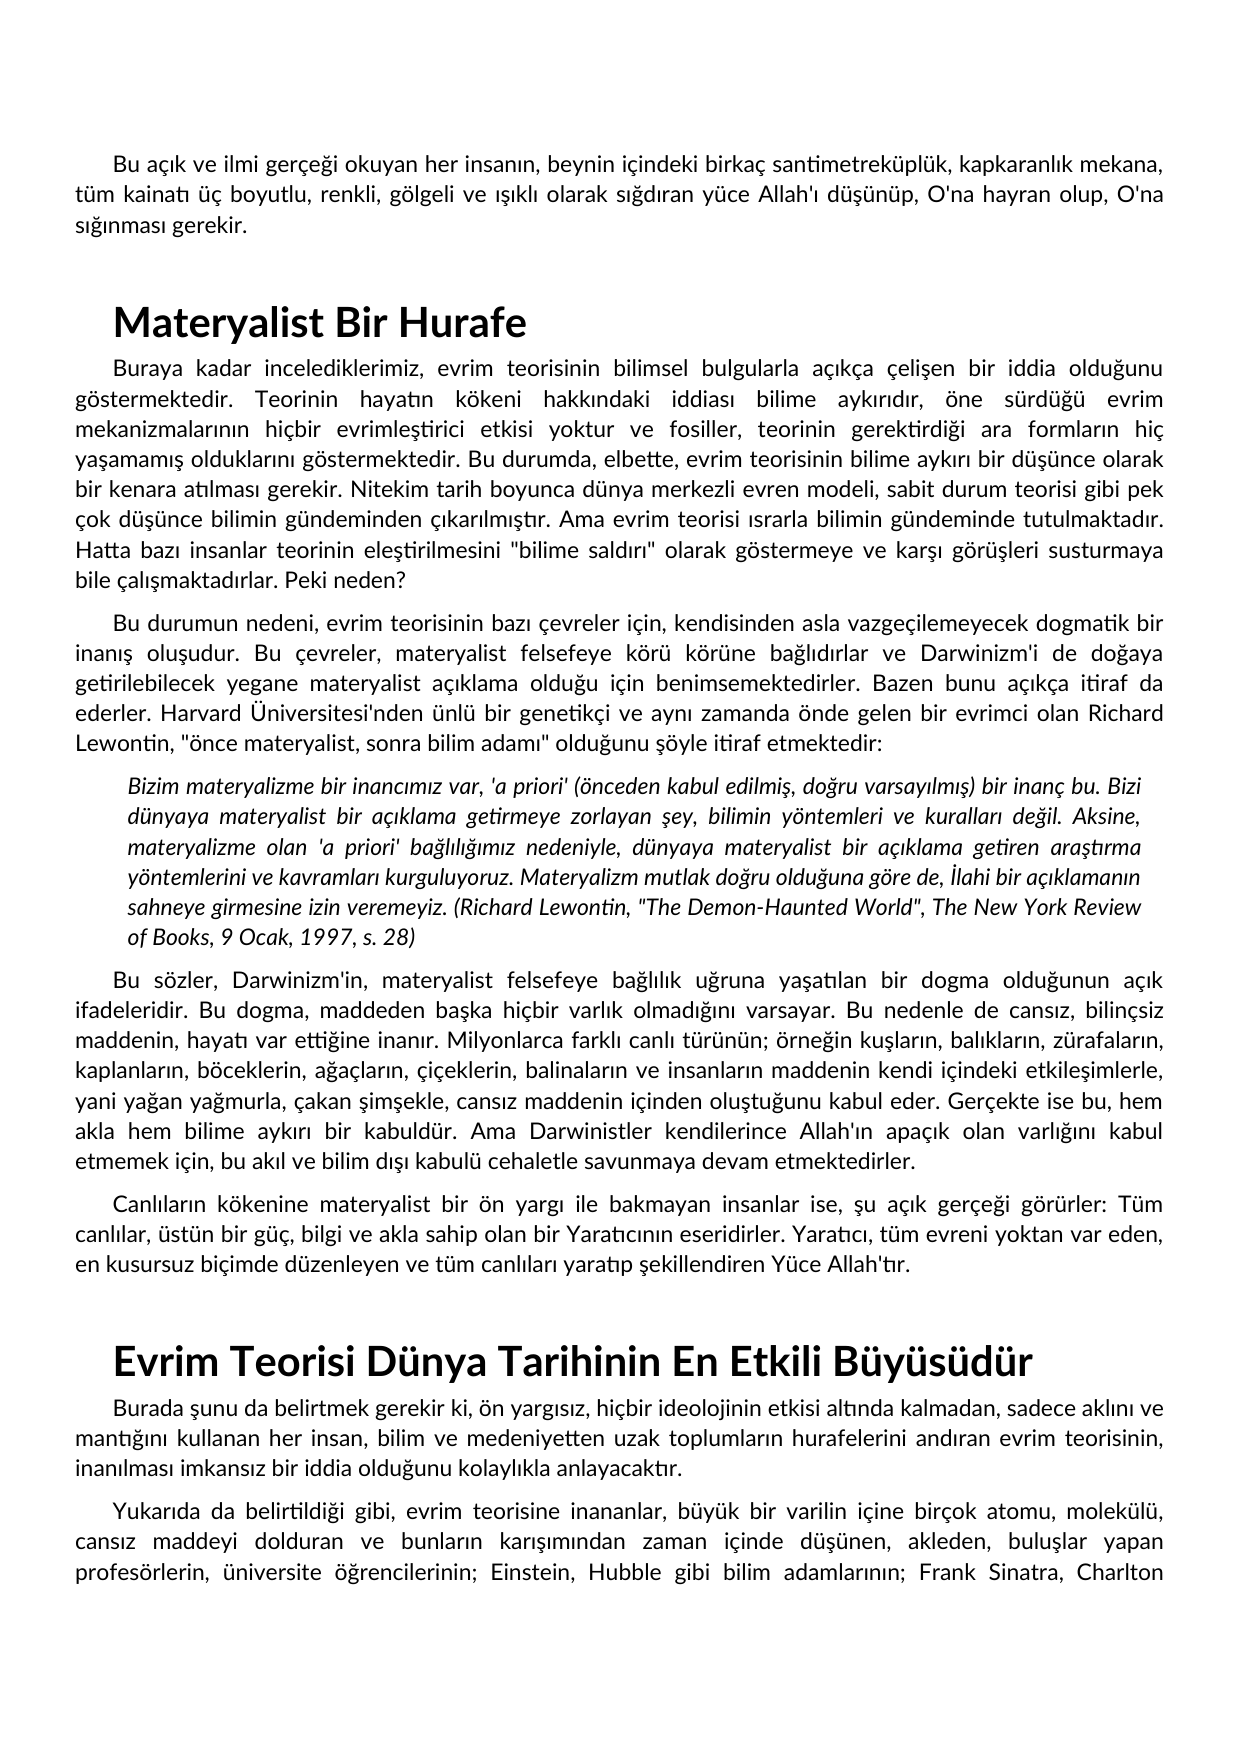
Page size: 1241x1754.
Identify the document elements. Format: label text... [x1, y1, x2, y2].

text Canlıların kökenine materyalist bir ön yargı ile bakmayan insanlar ise, şu açık gerçeği görürler: Tüm canlılar, üstün bir güç, bilgi ve akla sahip olan bir Yaratıcının eseridirler. Yaratıcı, tüm evreni yoktan var eden, en kusursuz biçimde düzenleyen ve tüm canlıları yaratıp şekillendiren Yüce Allah'tır. [75, 1189, 1165, 1277]
text Bu sözler, Darwinizm'in, materyalist felsefeye bağlılık uğruna yaşatılan bir dogma olduğunun açık ifadeleridir. Bu dogma, maddeden başka hiçbir varlık olmadığını varsayar. Bu nedenle de cansız, bilinçsiz maddenin, hayatı var ettiğine inanır. Milyonlarca farklı canlı türünün; örneğin kuşların, balıkların, zürafaların, kaplanların, böceklerin, ağaçların, çiçeklerin, balinaların ve insanların maddenin kendi içindeki etkileşimlerle, yani yağan yağmurla, çakan şimşekle, cansız maddenin içinden oluştuğunu kabul eder. Gerçekte ise bu, hem akla hem bilime aykırı bir kabuldür. Ama Darwinistler kendilerince Allah'ın apaçık olan varlığını kabul etmemek için, bu akıl ve bilim dışı kabulü cehaletle savunmaya devam etmektedirler. [75, 966, 1165, 1174]
text Bizim materyalizme bir inancımız var, 'a priori' (önceden kabul edilmiş, doğru varsayılmış) bir inanç bu. Bizi dünyaya materyalist bir açıklama getirmeye zorlayan şey, bilimin yöntemleri ve kuralları değil. Aksine, materyalizme olan 'a priori' bağlılığımız nedeniyle, dünyaya materyalist bir açıklama getiren araştırma yöntemlerini ve kavramları kurguluyoruz. Materyalizm mutlak doğru olduğuna göre de, İlahi bir açıklamanın sahneye girmesine izin veremeyiz. (Richard Lewontin, "The Demon-Haunted World", The New York Review of Books, 9 Ocak, 1997, s. 28) [127, 772, 1143, 950]
text Yukarıda da belirtildiği gibi, evrim teorisine inananlar, büyük bir varilin içine birçok atomu, molekülü, cansız maddeyi dolduran ve bunların karışımından zaman içinde düşünen, akleden, buluşlar yapan profesörlerin, üniversite öğrencilerinin; Einstein, Hubble gibi bilim adamlarının; Frank Sinatra, Charlton [75, 1497, 1165, 1585]
subtitle Materyalist Bir Hurafe [112, 296, 1165, 346]
text Bu durumun nedeni, evrim teorisinin bazı çevreler için, kendisinden asla vazgeçilemeyecek dogmatik bir inanış oluşudur. Bu çevreler, materyalist felsefeye körü körüne bağlıdırlar ve Darwinizm'i de doğaya getirilebilecek yegane materyalist açıklama olduğu için benimsemektedirler. Bazen bunu açıkça itiraf da ederler. Harvard Üniversitesi'nden ünlü bir genetikçi ve aynı zamanda önde gelen bir evrimci olan Richard Lewontin, "önce materyalist, sonra bilim adamı" olduğunu şöyle itiraf etmektedir: [75, 608, 1165, 757]
text Buraya kadar incelediklerimiz, evrim teorisinin bilimsel bulgularla açıkça çelişen bir iddia olduğunu göstermektedir. Teorinin hayatın kökeni hakkındaki iddiası bilime aykırıdır, öne sürdüğü evrim mekanizmalarının hiçbir evrimleştirici etkisi yoktur ve fosiller, teorinin gerektirdiği ara formların hiç yaşamamış olduklarını göstermektedir. Bu durumda, elbette, evrim teorisinin bilime aykırı bir düşünce olarak bir kenara atılması gerekir. Nitekim tarih boyunca dünya merkezli evren modeli, sabit durum teorisi gibi pek çok düşünce bilimin gündeminden çıkarılmıştır. Ama evrim teorisi ısrarla bilimin gündeminde tutulmaktadır. Hatta bazı insanlar teorinin eleştirilmesini "bilime saldırı" olarak göstermeye ve karşı görüşleri susturmaya bile çalışmaktadırlar. Peki neden? [75, 354, 1165, 593]
subtitle Evrim Teorisi Dünya Tarihinin En Etkili Büyüsüdür [112, 1335, 1165, 1385]
text Burada şunu da belirtmek gerekir ki, ön yargısız, hiçbir ideolojinin etkisi altında kalmadan, sadece aklını ve mantığını kullanan her insan, bilim ve medeniyetten uzak toplumların hurafelerini andıran evrim teorisinin, inanılması imkansız bir iddia olduğunu kolaylıkla anlayacaktır. [75, 1394, 1165, 1482]
text Bu açık ve ilmi gerçeği okuyan her insanın, beynin içindeki birkaç santimetreküplük, kapkaranlık mekana, tüm kainatı üç boyutlu, renkli, gölgeli ve ışıklı olarak sığdıran yüce Allah'ı düşünüp, O'na hayran olup, O'na sığınması gerekir. [75, 150, 1165, 238]
